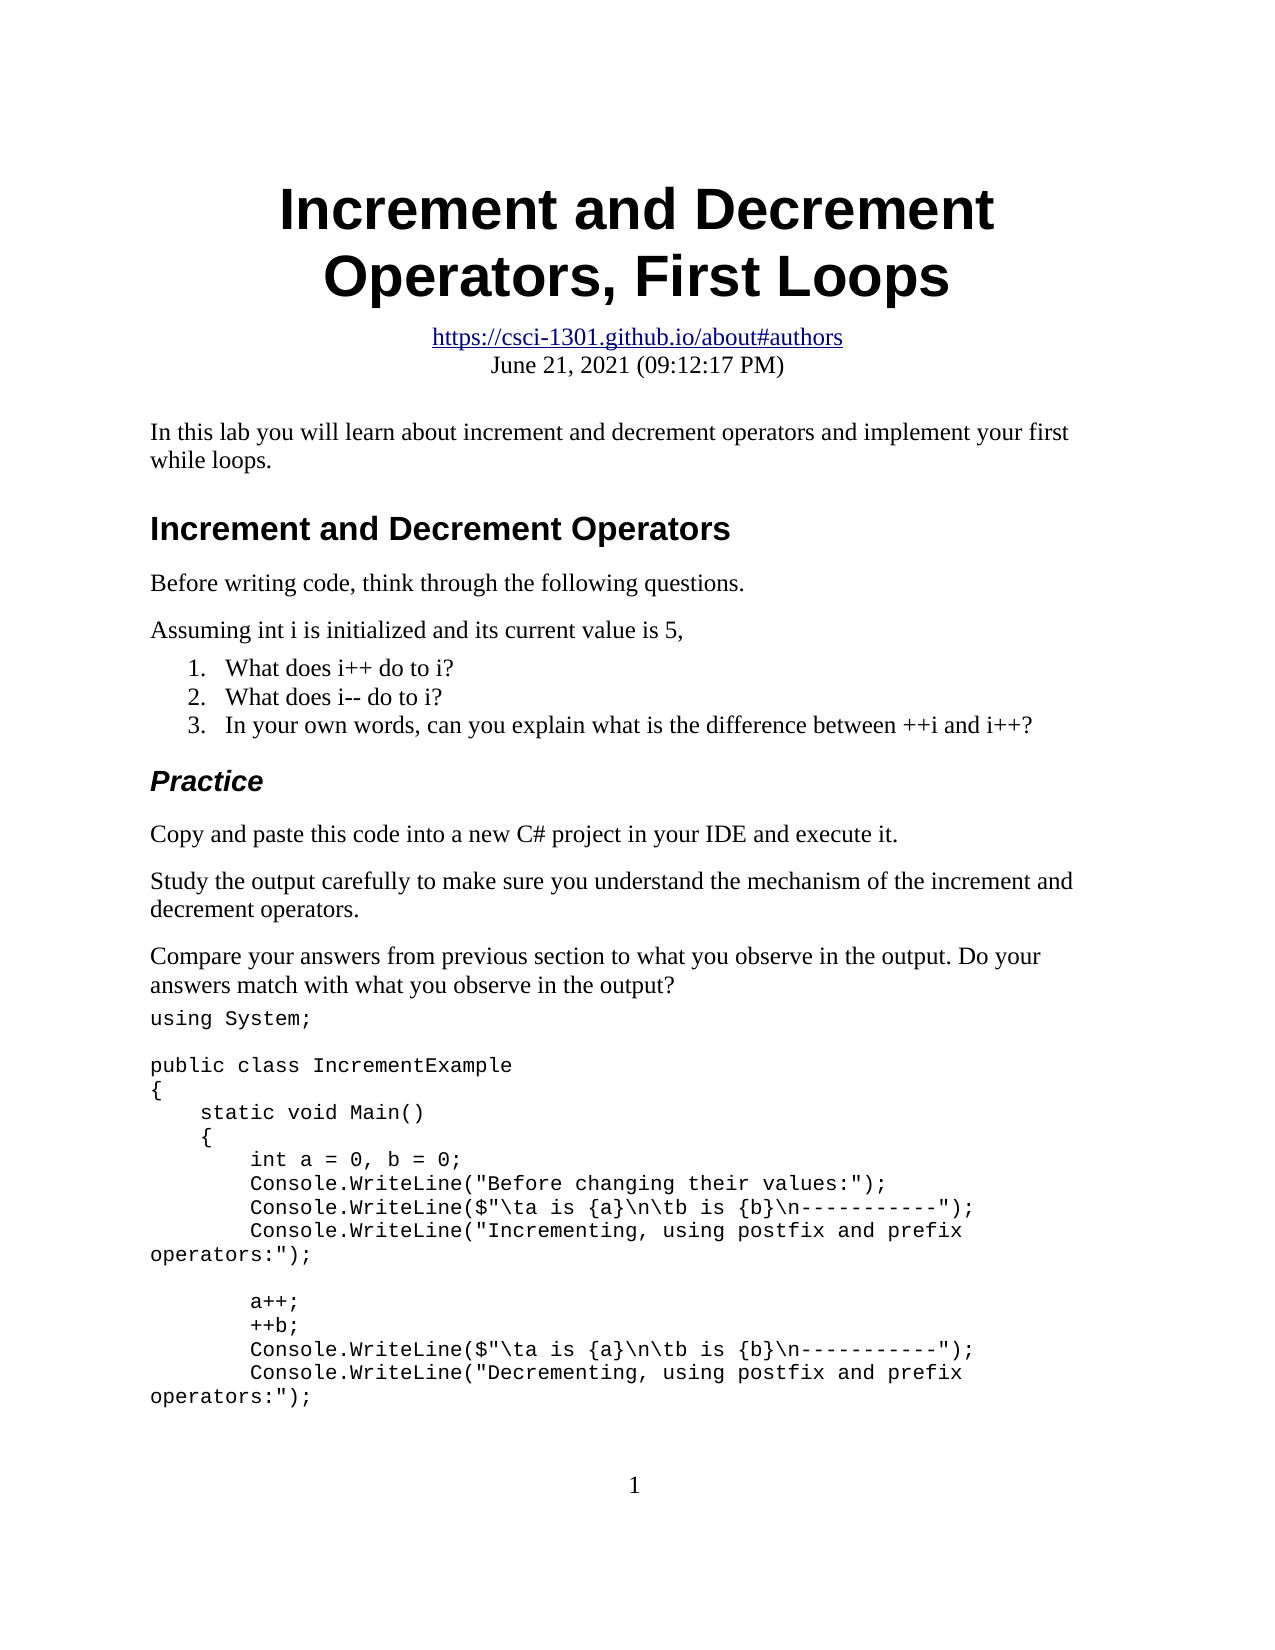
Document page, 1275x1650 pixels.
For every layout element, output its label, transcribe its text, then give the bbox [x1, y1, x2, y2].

text public class IncrementExample [150, 1055, 1125, 1078]
text { [150, 1078, 1125, 1102]
subtitle Practice [150, 764, 1125, 798]
list What does i-- do to i? [187, 682, 1125, 710]
text ++b; [150, 1315, 1125, 1339]
text int a = 0, b = 0; [150, 1149, 1125, 1173]
text Assuming int i is initialized and its current value is 5, [150, 615, 1125, 644]
text Before writing code, think through the following questions. [150, 568, 1125, 597]
text Console.WriteLine("Before changing their values:"); [150, 1173, 1125, 1197]
text June 21, 2021 (09:12:17 PM) [150, 350, 1125, 379]
text https://csci-1301.github.io/about#authors [150, 322, 1125, 350]
list In your own words, can you explain what is the difference between ++i and i++? [187, 710, 1125, 739]
text a++; [150, 1291, 1125, 1315]
subtitle Increment and Decrement Operators [150, 508, 1125, 547]
text static void Main() [150, 1102, 1125, 1126]
text Console.WriteLine("Decrementing, using postfix and prefix operators:"); [150, 1362, 1125, 1409]
text Console.WriteLine($"\ta is {a}\n\tb is {b}\n-----------"); [150, 1197, 1125, 1220]
text using System; [150, 1008, 1125, 1031]
title Increment and Decrement Operators, First Loops [150, 175, 1125, 309]
text Copy and paste this code into a new C# project in your IDE and execute it. [150, 819, 1125, 848]
list What does i++ do to i? [187, 653, 1125, 682]
text { [150, 1126, 1125, 1149]
text In this lab you will learn about increment and decrement operators and implement your first while loops. [150, 417, 1125, 474]
text Study the output carefully to make sure you understand the mechanism of the increment and decrement operators. [150, 866, 1125, 923]
text Console.WriteLine($"\ta is {a}\n\tb is {b}\n-----------"); [150, 1339, 1125, 1362]
text Console.WriteLine("Incrementing, using postfix and prefix operators:"); [150, 1220, 1125, 1268]
text Compare your answers from previous section to what you observe in the output. Do your answers match with what you observe in the output? [150, 941, 1125, 999]
